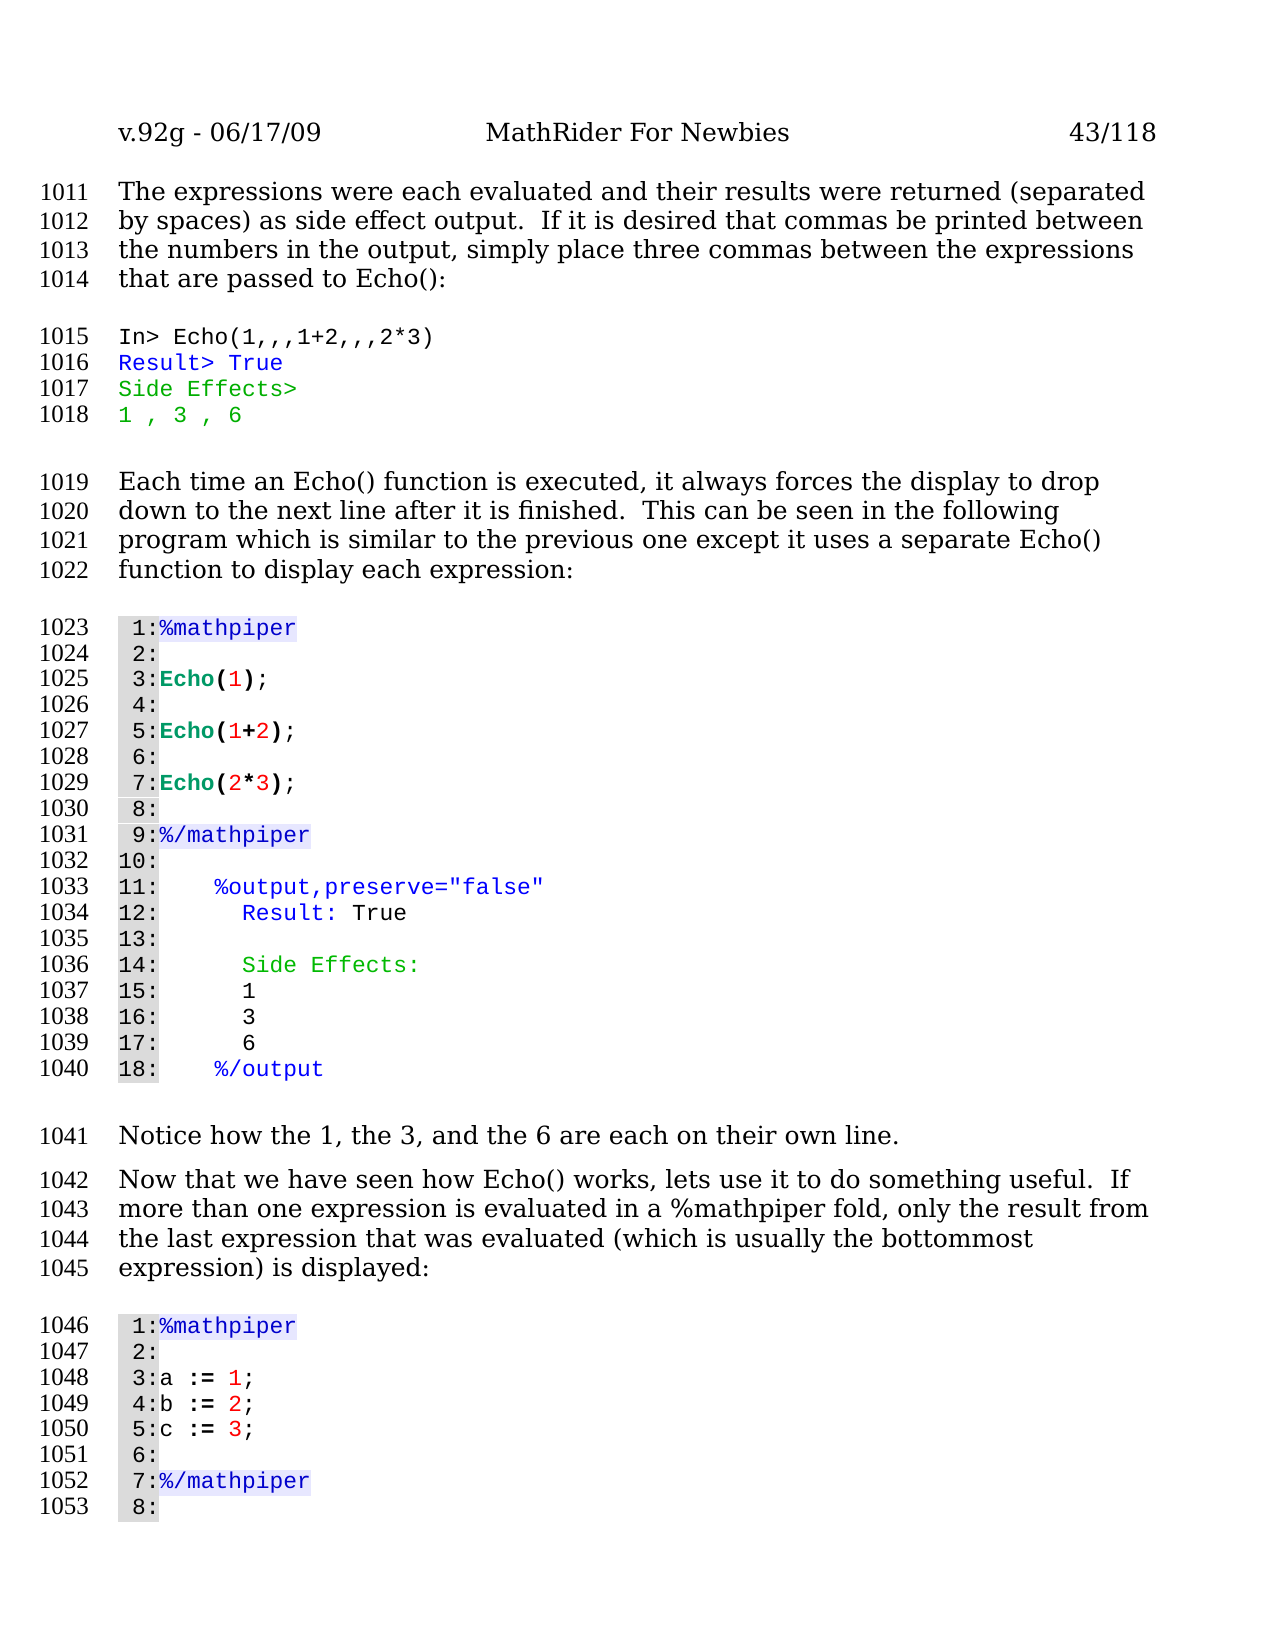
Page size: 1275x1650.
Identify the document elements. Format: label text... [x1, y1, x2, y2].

text 2: [118, 642, 1157, 668]
text Notice how the 1, the 3, and the 6 are each on their own line. [118, 1121, 1157, 1150]
text 17: 6 [118, 1031, 1157, 1057]
text 15: 1 [118, 979, 1157, 1005]
text 1 , 3 , 6 [118, 403, 1157, 429]
text 8: [118, 797, 1157, 823]
text Result> True [118, 351, 1157, 377]
text 6: [118, 746, 1157, 772]
text 5:c := 3; [118, 1418, 1157, 1444]
text 8: [118, 1496, 1157, 1522]
text Each time an Echo() function is executed, it always forces the display to drop down to the next line after it is finished. This can be seen in the following program which is similar to the previous one except it uses a separate Echo() function to display each expression: [118, 467, 1157, 584]
text 10: [118, 849, 1157, 875]
text 4:b := 2; [118, 1392, 1157, 1418]
text 7:%/mathpiper [118, 1470, 1157, 1496]
text 11: %output,preserve="false" [118, 875, 1157, 901]
text 3:Echo(1); [118, 668, 1157, 694]
text 2: [118, 1340, 1157, 1366]
text 6: [118, 1444, 1157, 1470]
text 1:%mathpiper [118, 1314, 1157, 1340]
text 13: [118, 927, 1157, 953]
text 4: [118, 694, 1157, 720]
text 14: Side Effects: [118, 953, 1157, 979]
text 7:Echo(2*3); [118, 772, 1157, 797]
text 18: %/output [118, 1057, 1157, 1083]
text Side Effects> [118, 377, 1157, 403]
text In> Echo(1,,,1+2,,,2*3) [118, 325, 1157, 351]
text Now that we have seen how Echo() works, lets use it to do something useful. If more than one expression is evaluated in a %mathpiper fold, only the result from the last expression that was evaluated (which is usually the bottommost expression) is displayed: [118, 1165, 1157, 1282]
text 5:Echo(1+2); [118, 720, 1157, 746]
text 1:%mathpiper [118, 616, 1157, 642]
text 12: Result: True [118, 901, 1157, 927]
text 9:%/mathpiper [118, 823, 1157, 849]
text 3:a := 1; [118, 1366, 1157, 1392]
text 16: 3 [118, 1005, 1157, 1031]
text The expressions were each evaluated and their results were returned (separated by spaces) as side effect output. If it is desired that commas be printed between the numbers in the output, simply place three commas between the expressions that are passed to Echo(): [118, 177, 1157, 293]
